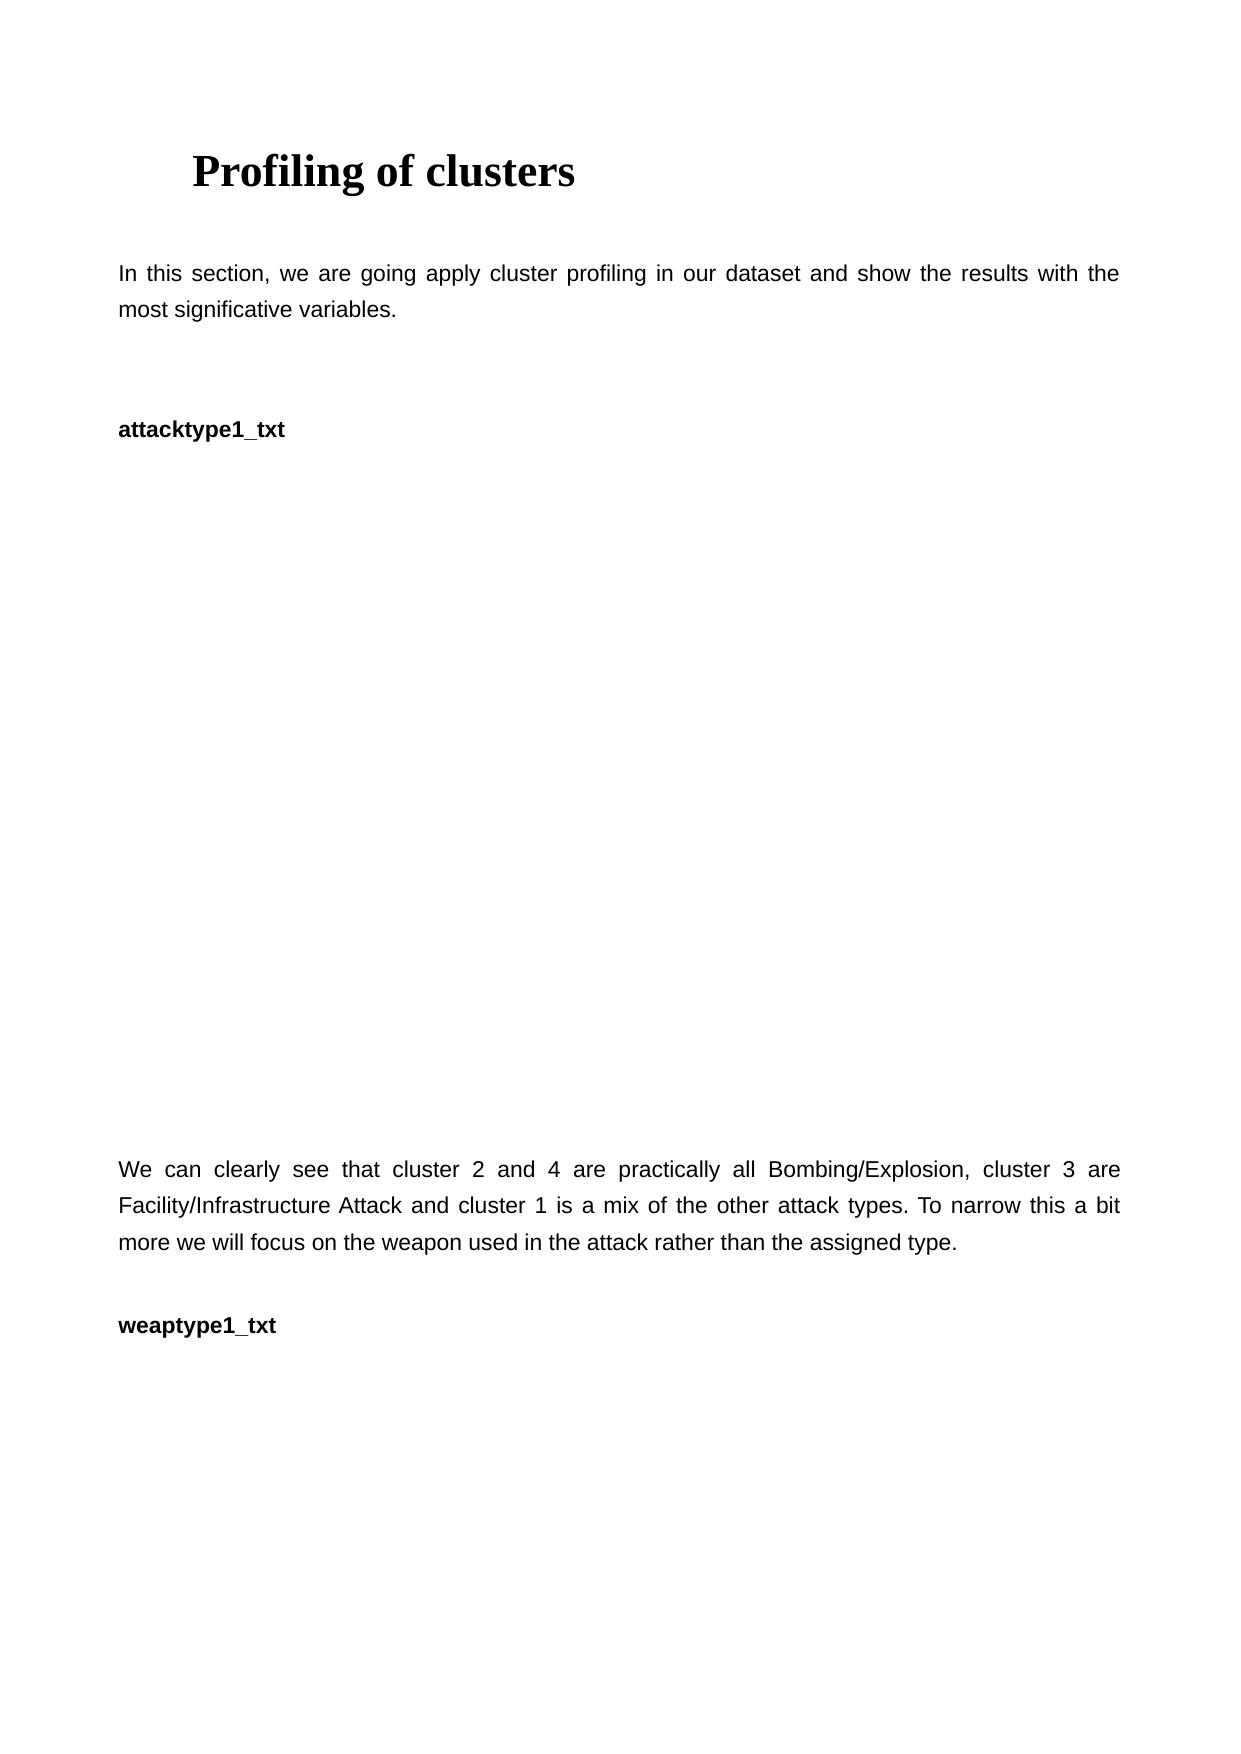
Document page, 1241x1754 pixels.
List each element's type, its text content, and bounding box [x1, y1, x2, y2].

text We can clearly see that cluster 2 and 4 are practically all Bombing/Explosion, cluster 3 are Facility/Infrastructure Attack and cluster 1 is a mix of the other attack types. To narrow this a bit more we will focus on the weapon used in the attack rather than the assigned type. [118, 1156, 1122, 1255]
subtitle Profiling of clusters [118, 143, 1122, 196]
text weaptype1_txt [118, 1312, 1122, 1339]
text attacktype1_txt [118, 416, 1122, 443]
text In this section, we are going apply cluster profiling in our dataset and show the results with the most significative variables. [118, 259, 1122, 322]
